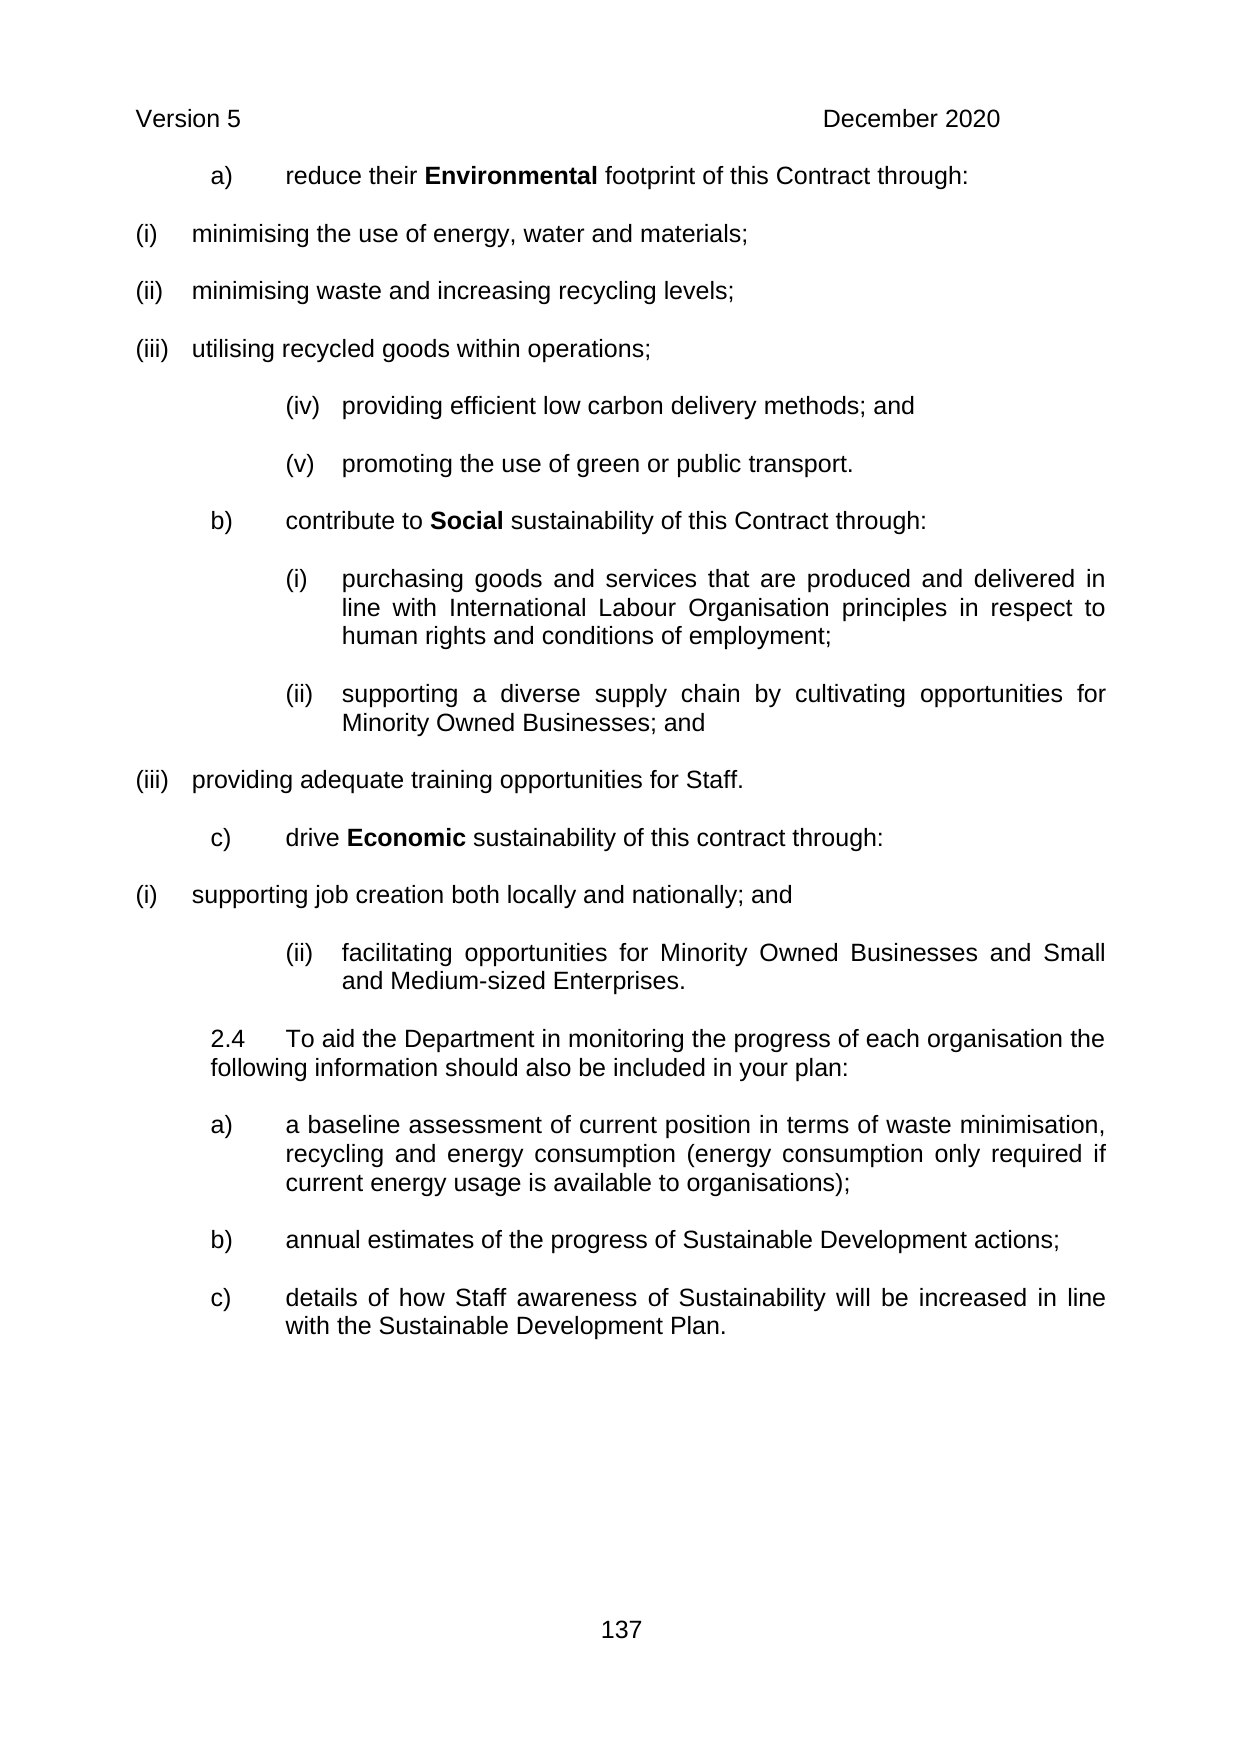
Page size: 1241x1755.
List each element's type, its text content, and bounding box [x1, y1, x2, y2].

text a) reduce their Environmental footprint of this Contract through: [210, 161, 1107, 190]
text b) contribute to Social sustainability of this Contract through: [210, 506, 1107, 535]
text (ii) facilitating opportunities for Minority Owned Businesses and Small and Medium-sized Enterprises. [285, 937, 1107, 995]
text (i) supporting job creation both locally and nationally; and [135, 880, 1107, 909]
text c) details of how Staff awareness of Sustainability will be increased in line with the Sustainable Development Plan. [210, 1282, 1107, 1340]
text (i) purchasing goods and services that are produced and delivered in line with International Labour Organisation principles in respect to human rights and conditions of employment; [285, 564, 1107, 650]
text (v) promoting the use of green or public transport. [248, 449, 1107, 477]
text (iv) providing efficient low carbon delivery methods; and [248, 391, 1107, 420]
text (iii) utilising recycled goods within operations; [135, 334, 1107, 362]
text (iii) providing adequate training opportunities for Staff. [135, 765, 1107, 794]
text a) a baseline assessment of current position in terms of waste minimisation, recycling and energy consumption (energy consumption only required if current energy usage is available to organisations); [210, 1110, 1107, 1196]
text (i) minimising the use of energy, water and materials; [135, 219, 1107, 247]
text (ii) minimising waste and increasing recycling levels; [135, 276, 1107, 305]
text 2.4 To aid the Department in monitoring the progress of each organisation the following information should also be included in your plan: [210, 1024, 1107, 1081]
text (ii) supporting a diverse supply chain by cultivating opportunities for Minority Owned Businesses; and [285, 679, 1107, 736]
text c) drive Economic sustainability of this contract through: [210, 822, 1107, 851]
text b) annual estimates of the progress of Sustainable Development actions; [210, 1225, 1107, 1254]
